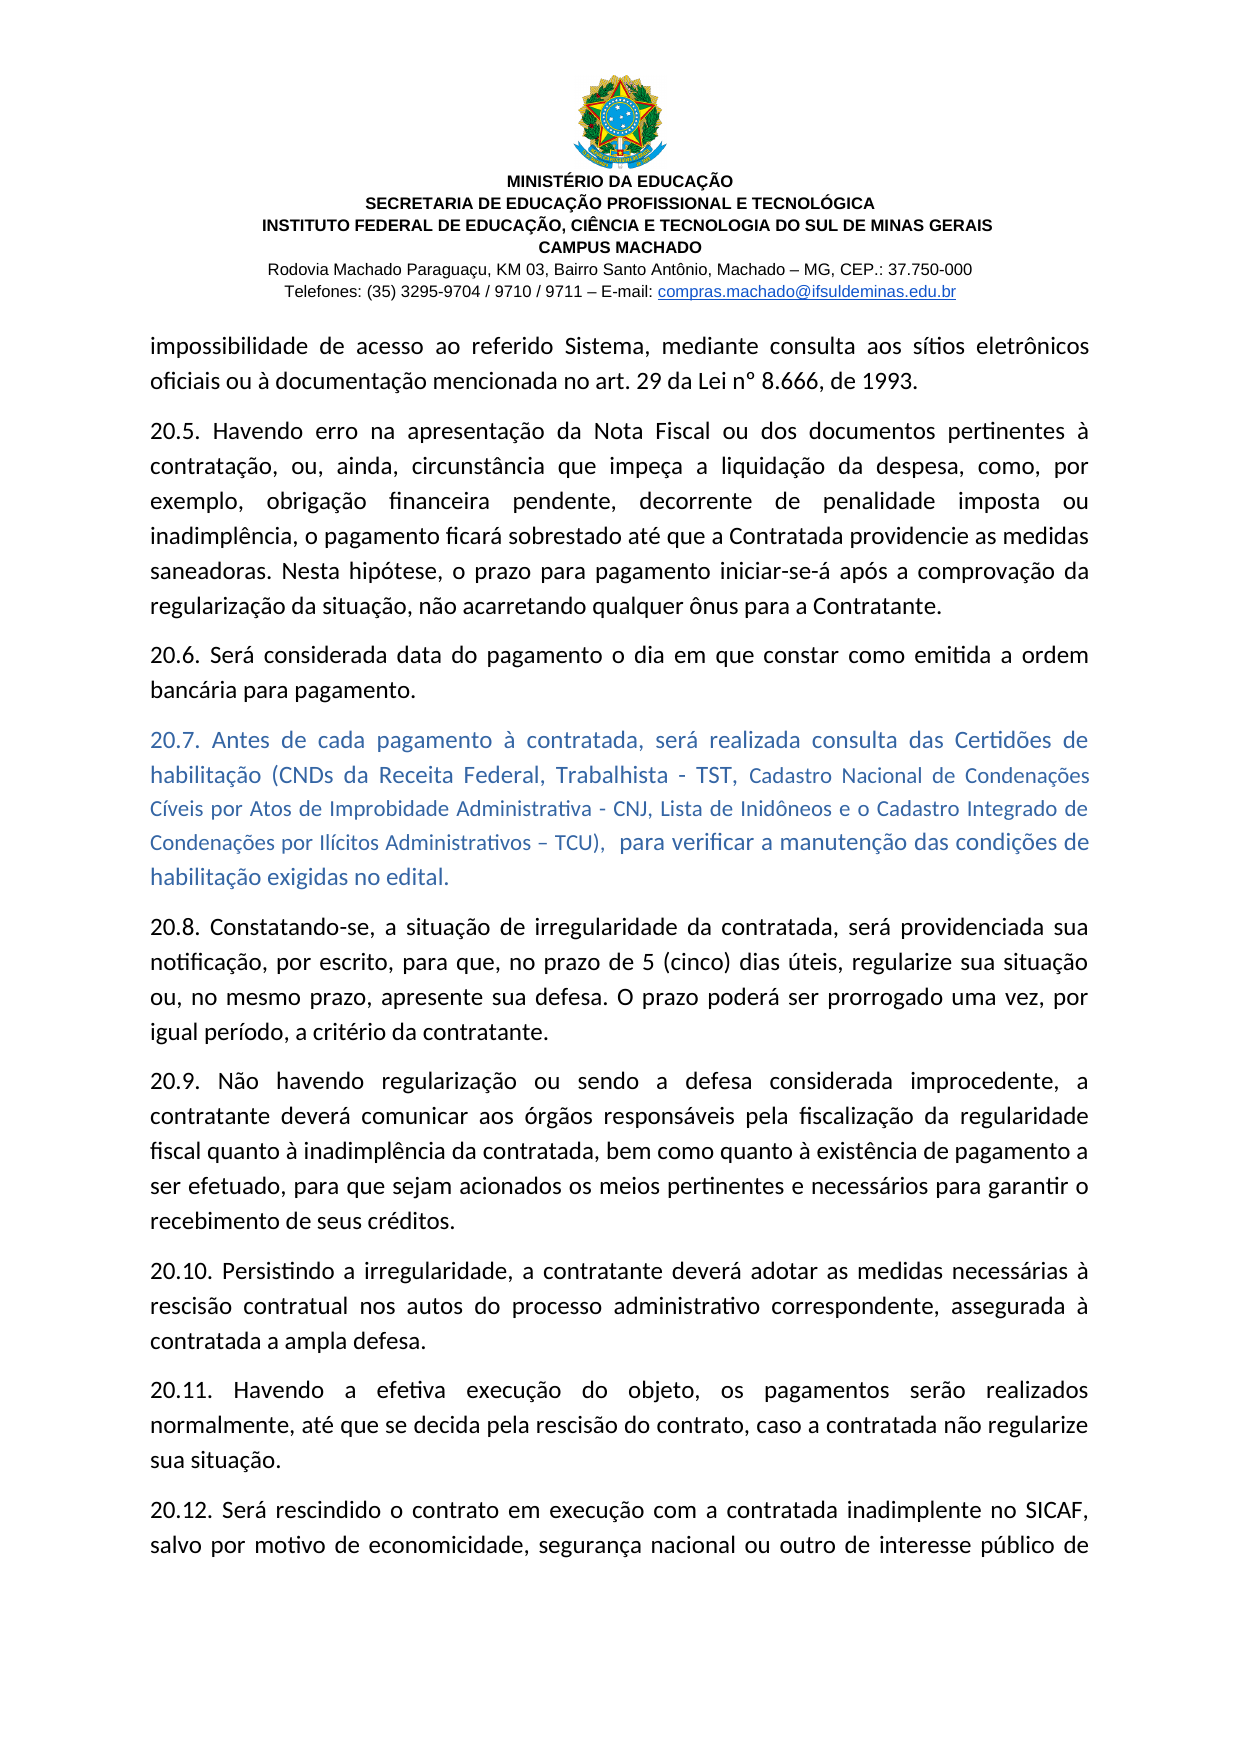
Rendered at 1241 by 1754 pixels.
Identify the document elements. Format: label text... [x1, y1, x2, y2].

text impossibilidade de acesso ao referido Sistema, mediante consulta aos sítios eletrônicos oficiais ou à documentação mencionada no art. 29 da Lei nº 8.666, de 1993. [150, 330, 1090, 396]
text 20.11. Havendo a efetiva execução do objeto, os pagamentos serão realizados normalmente, até que se decida pela rescisão do contrato, caso a contratada não regularize sua situação. [150, 1375, 1090, 1475]
text 20.9. Não havendo regularização ou sendo a defesa considerada improcedente, a contratante deverá comunicar aos órgãos responsáveis pela fiscalização da regularidade fiscal quanto à inadimplência da contratada, bem como quanto à existência de pagamento a ser efetuado, para que sejam acionados os meios pertinentes e necessários para garantir o recebimento de seus créditos. [150, 1066, 1090, 1236]
text 20.5. Havendo erro na apresentação da Nota Fiscal ou dos documentos pertinentes à contratação, ou, ainda, circunstância que impeça a liquidação da despesa, como, por exemplo, obrigação financeira pendente, decorrente de penalidade imposta ou inadimplência, o pagamento ficará sobrestado até que a Contratada providencie as medidas saneadoras. Nesta hipótese, o prazo para pagamento iniciar-se-á após a comprovação da regularização da situação, não acarretando qualquer ônus para a Contratante. [150, 415, 1090, 621]
picture [639, 150, 650, 156]
text 20.10. Persistindo a irregularidade, a contratante deverá adotar as medidas necessárias à rescisão contratual nos autos do processo administrativo correspondente, assegurada à contratada a ampla defesa. [150, 1255, 1090, 1356]
text 20.6. Será considerada data do pagamento o dia em que constar como emitida a ordem bancária para pagamento. [150, 639, 1090, 705]
text 20.8. Constatando-se, a situação de irregularidade da contratada, será providenciada sua notificação, por escrito, para que, no prazo de 5 (cinco) dias úteis, regularize sua situação ou, no mesmo prazo, apresente sua defesa. O prazo poderá ser prorrogado uma vez, por igual período, a critério da contratante. [150, 911, 1090, 1046]
text 20.7. Antes de cada pagamento à contratada, será realizada consulta das Certidões de habilitação (CNDs da Receita Federal, Trabalhista - TST, Cadastro Nacional de Condenações Cíveis por Atos de Improbidade Administrativa - CNJ, Lista de Inidôneos e o Cadastro Integrado de Condenações por Ilícitos Administrativos – TCU), para verificar a manutenção das condições de habilitação exigidas no edital. [150, 724, 1090, 892]
picture [573, 75, 667, 169]
picture [613, 164, 628, 169]
text 20.12. Será rescindido o contrato em execução com a contratada inadimplente no SICAF, salvo por motivo de economicidade, segurança nacional ou outro de interesse público de [150, 1494, 1090, 1560]
